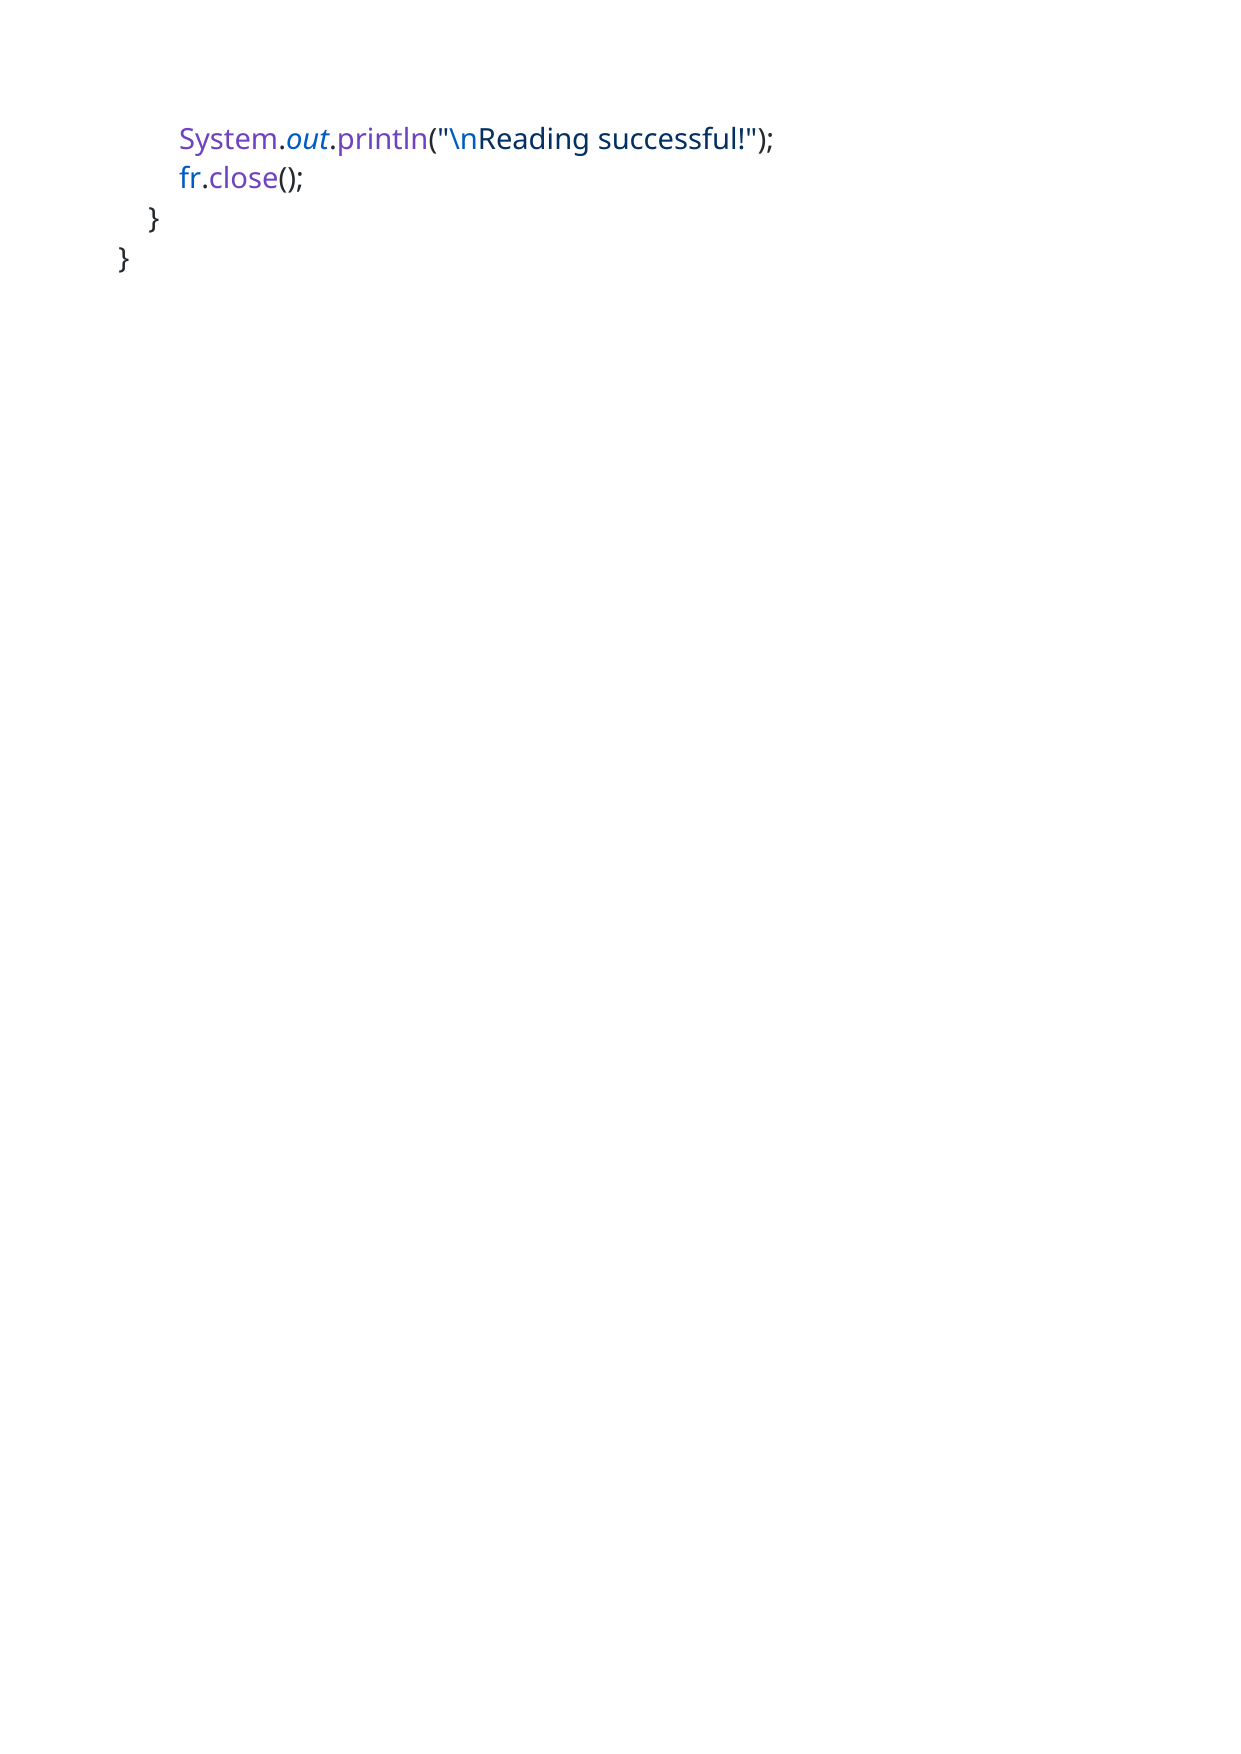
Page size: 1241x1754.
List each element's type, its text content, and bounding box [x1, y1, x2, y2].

text System.out.println("\nReading successful!"); fr.close(); } } [118, 118, 1157, 277]
